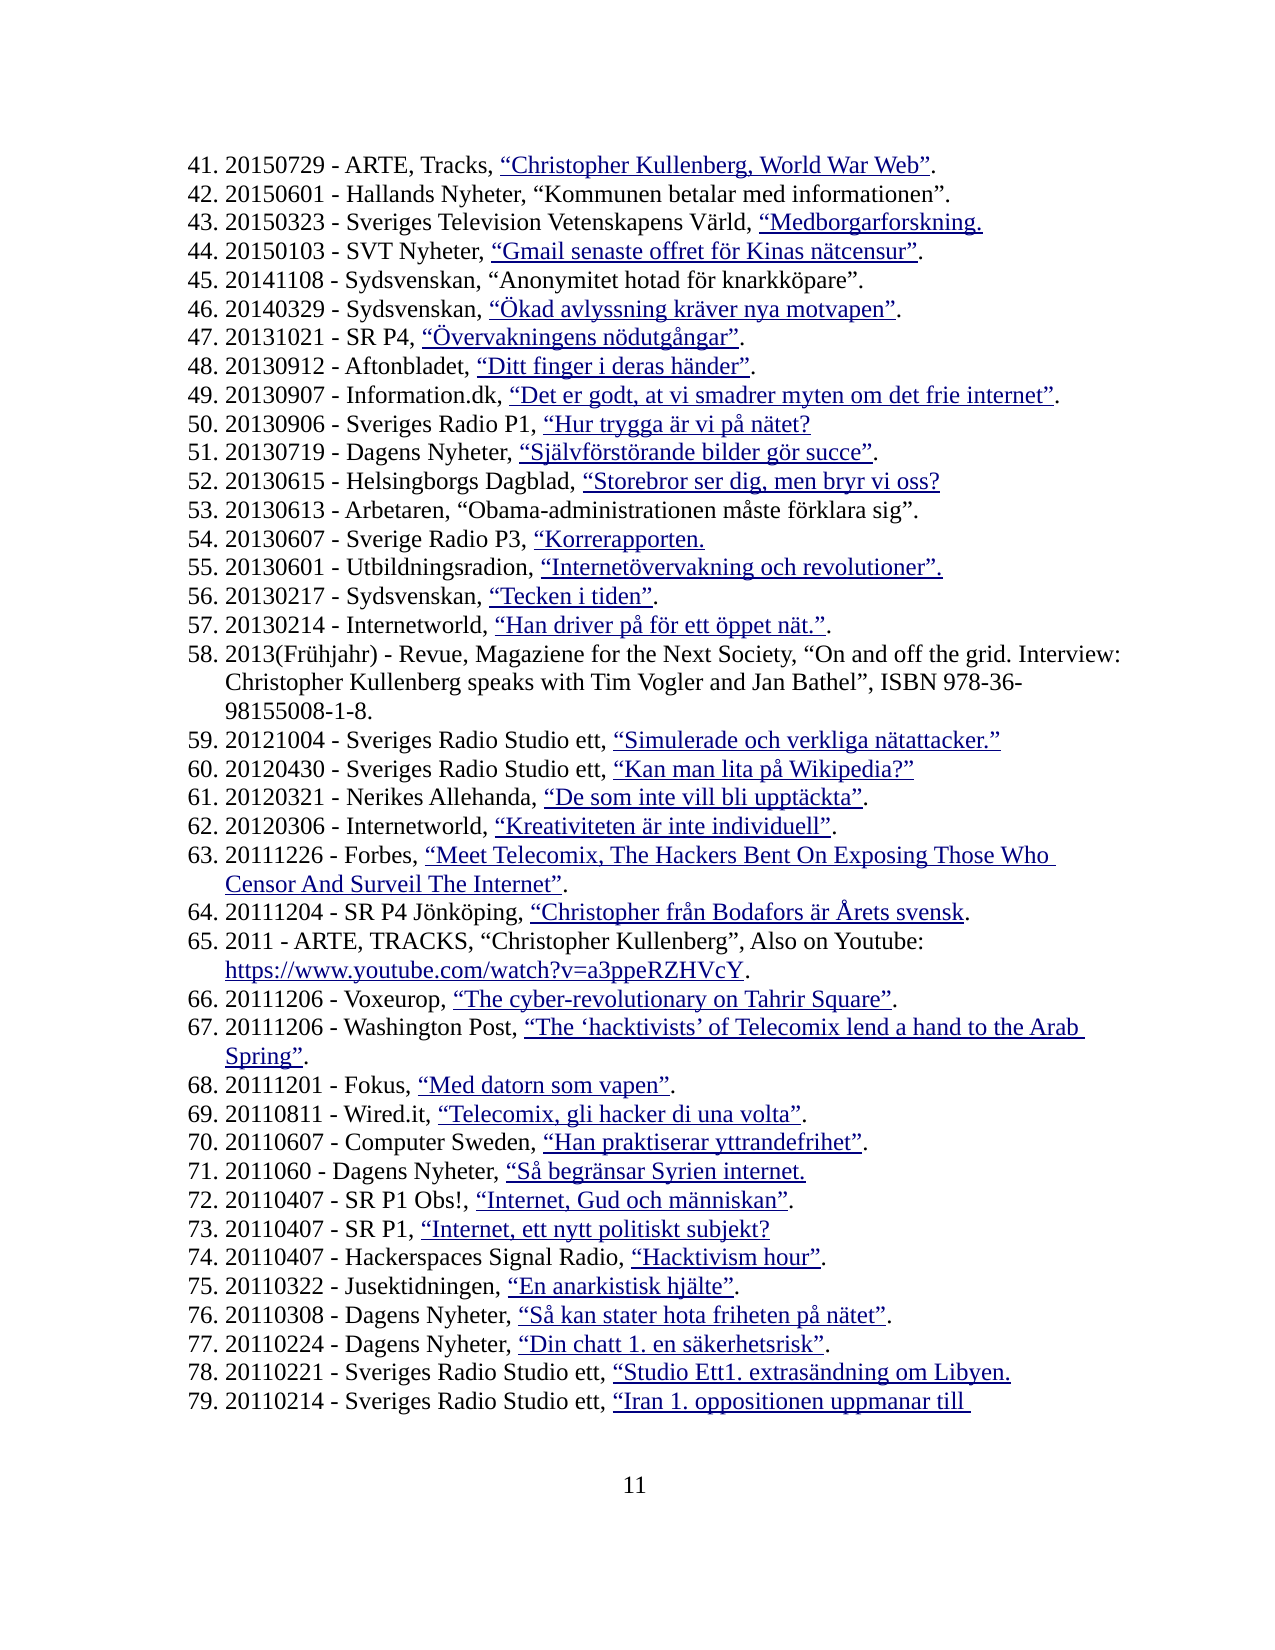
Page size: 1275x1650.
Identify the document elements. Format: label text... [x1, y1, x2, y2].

list 20111201 - Fokus, “Med datorn som vapen”. [187, 1070, 1125, 1099]
list 20130607 - Sverige Radio P3, “Korrerapporten. [187, 524, 1125, 552]
list 20130906 - Sveriges Radio P1, “Hur trygga är vi på nätet? [187, 409, 1125, 437]
list 20130613 - Arbetaren, “Obama-administrationen måste förklara sig”. [187, 495, 1125, 524]
list 2013(Frühjahr) - Revue, Magaziene for the Next Society, “On and off the grid. Interview: Christopher Kullenberg speaks with Tim Vogler and Jan Bathel”, ISBN 978-36-98155008-1-8. [187, 639, 1125, 725]
list 20141108 - Sydsvenskan, “Anonymitet hotad för knarkköpare”. [187, 265, 1125, 294]
list 20130907 - Information.dk, “Det er godt, at vi smadrer myten om det frie internet”. [187, 380, 1125, 409]
list 20130601 - Utbildningsradion, “Internetövervakning och revolutioner”. [187, 552, 1125, 581]
list 20120430 - Sveriges Radio Studio ett, “Kan man lita på Wikipedia?” [187, 754, 1125, 782]
list 20130912 - Aftonbladet, “Ditt finger i deras händer”. [187, 351, 1125, 380]
list 20110214 - Sveriges Radio Studio ett, “Iran 1. oppositionen uppmanar till [187, 1386, 1125, 1415]
list 20150729 - ARTE, Tracks, “Christopher Kullenberg, World War Web”. [187, 150, 1125, 179]
list 20110811 - Wired.it, “Telecomix, gli hacker di una volta”. [187, 1099, 1125, 1127]
list 20110607 - Computer Sweden, “Han praktiserar yttrandefrihet”. [187, 1127, 1125, 1156]
list 20130615 - Helsingborgs Dagblad, “Storebror ser dig, men bryr vi oss? [187, 466, 1125, 495]
list 20110308 - Dagens Nyheter, “Så kan stater hota friheten på nätet”. [187, 1300, 1125, 1329]
list 20130719 - Dagens Nyheter, “Självförstörande bilder gör succe”. [187, 437, 1125, 466]
list 20110224 - Dagens Nyheter, “Din chatt 1. en säkerhetsrisk”. [187, 1329, 1125, 1357]
list 20121004 - Sveriges Radio Studio ett, “Simulerade och verkliga nätattacker.” [187, 725, 1125, 754]
list 20110221 - Sveriges Radio Studio ett, “Studio Ett1. extrasändning om Libyen. [187, 1357, 1125, 1386]
list 20120306 - Internetworld, “Kreativiteten är inte individuell”. [187, 811, 1125, 840]
list 20150601 - Hallands Nyheter, “Kommunen betalar med informationen”. [187, 179, 1125, 207]
list 20110322 - Jusektidningen, “En anarkistisk hjälte”. [187, 1271, 1125, 1300]
list 20140329 - Sydsvenskan, “Ökad avlyssning kräver nya motvapen”. [187, 294, 1125, 322]
list 20110407 - Hackerspaces Signal Radio, “Hacktivism hour”. [187, 1242, 1125, 1271]
list 2011 - ARTE, TRACKS, “Christopher Kullenberg”, Also on Youtube: https://www.youtube.com/watch?v=a3ppeRZHVcY. [187, 926, 1125, 984]
list 20150103 - SVT Nyheter, “Gmail senaste offret för Kinas nätcensur”. [187, 236, 1125, 265]
list 20120321 - Nerikes Allehanda, “De som inte vill bli upptäckta”. [187, 782, 1125, 811]
list 20150323 - Sveriges Television Vetenskapens Värld, “Medborgarforskning. [187, 207, 1125, 236]
list 20111206 - Washington Post, “The ‘hacktivists’ of Telecomix lend a hand to the Arab Spring”. [187, 1012, 1125, 1070]
list 20111226 - Forbes, “Meet Telecomix, The Hackers Bent On Exposing Those Who Censor And Surveil The Internet”. [187, 840, 1125, 897]
list 20111206 - Voxeurop, “The cyber-revolutionary on Tahrir Square”. [187, 984, 1125, 1012]
list 20130217 - Sydsvenskan, “Tecken i tiden”. [187, 581, 1125, 610]
list 20110407 - SR P1, “Internet, ett nytt politiskt subjekt? [187, 1214, 1125, 1242]
list 20130214 - Internetworld, “Han driver på för ett öppet nät.”. [187, 610, 1125, 639]
list 20110407 - SR P1 Obs!, “Internet, Gud och människan”. [187, 1185, 1125, 1214]
list 20111204 - SR P4 Jönköping, “Christopher från Bodafors är Årets svensk. [187, 897, 1125, 926]
list 2011060 - Dagens Nyheter, “Så begränsar Syrien internet. [187, 1156, 1125, 1185]
list 20131021 - SR P4, “Övervakningens nödutgångar”. [187, 322, 1125, 351]
